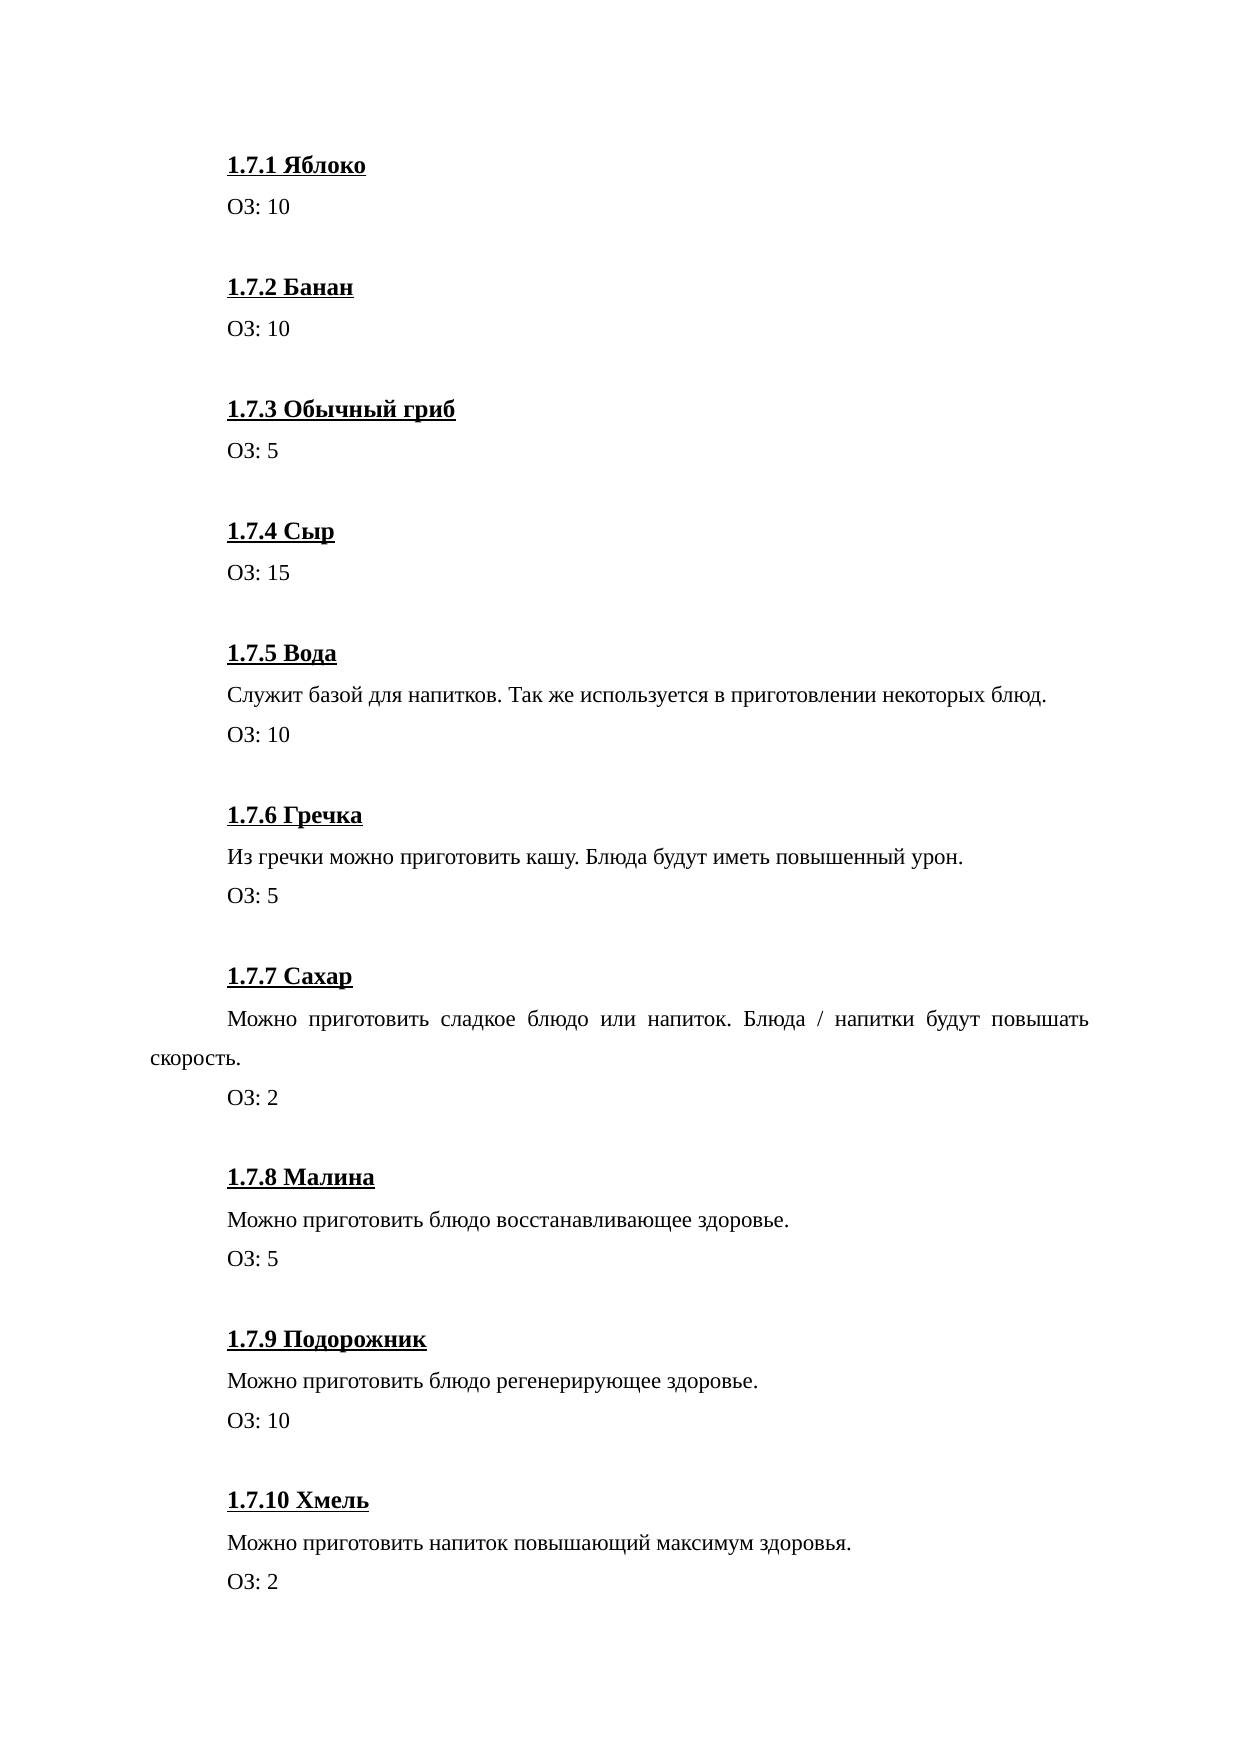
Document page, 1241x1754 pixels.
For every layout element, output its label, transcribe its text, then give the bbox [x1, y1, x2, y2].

text Можно приготовить напиток повышающий максимум здоровья. [150, 1529, 1090, 1555]
text ОЗ: 15 [150, 559, 1090, 586]
text 1.7.5 Вода [150, 638, 1090, 667]
text 1.7.10 Хмель [150, 1486, 1090, 1514]
text ОЗ: 10 [150, 1407, 1090, 1433]
text 1.7.6 Гречка [150, 800, 1090, 829]
text 1.7.1 Яблоко [150, 150, 1090, 179]
text Можно приготовить сладкое блюдо или напиток. Блюда / напитки будут повышать скорость. [150, 1004, 1090, 1070]
text 1.7.4 Сыр [150, 516, 1090, 545]
text Служит базой для напитков. Так же используется в приготовлении некоторых блюд. [150, 681, 1090, 708]
text 1.7.8 Малина [150, 1162, 1090, 1191]
text Из гречки можно приготовить кашу. Блюда будут иметь повышенный урон. [150, 843, 1090, 869]
text ОЗ: 5 [150, 882, 1090, 909]
text ОЗ: 2 [150, 1568, 1090, 1594]
text ОЗ: 2 [150, 1083, 1090, 1110]
text Можно приготовить блюдо регенерирующее здоровье. [150, 1367, 1090, 1393]
text 1.7.9 Подорожник [150, 1324, 1090, 1353]
text 1.7.7 Сахар [150, 961, 1090, 990]
text ОЗ: 5 [150, 1245, 1090, 1271]
text Можно приготовить блюдо восстанавливающее здоровье. [150, 1206, 1090, 1232]
text ОЗ: 5 [150, 437, 1090, 464]
text ОЗ: 10 [150, 315, 1090, 342]
text ОЗ: 10 [150, 721, 1090, 747]
text 1.7.3 Обычный гриб [150, 394, 1090, 423]
text ОЗ: 10 [150, 193, 1090, 219]
text 1.7.2 Банан [150, 272, 1090, 301]
